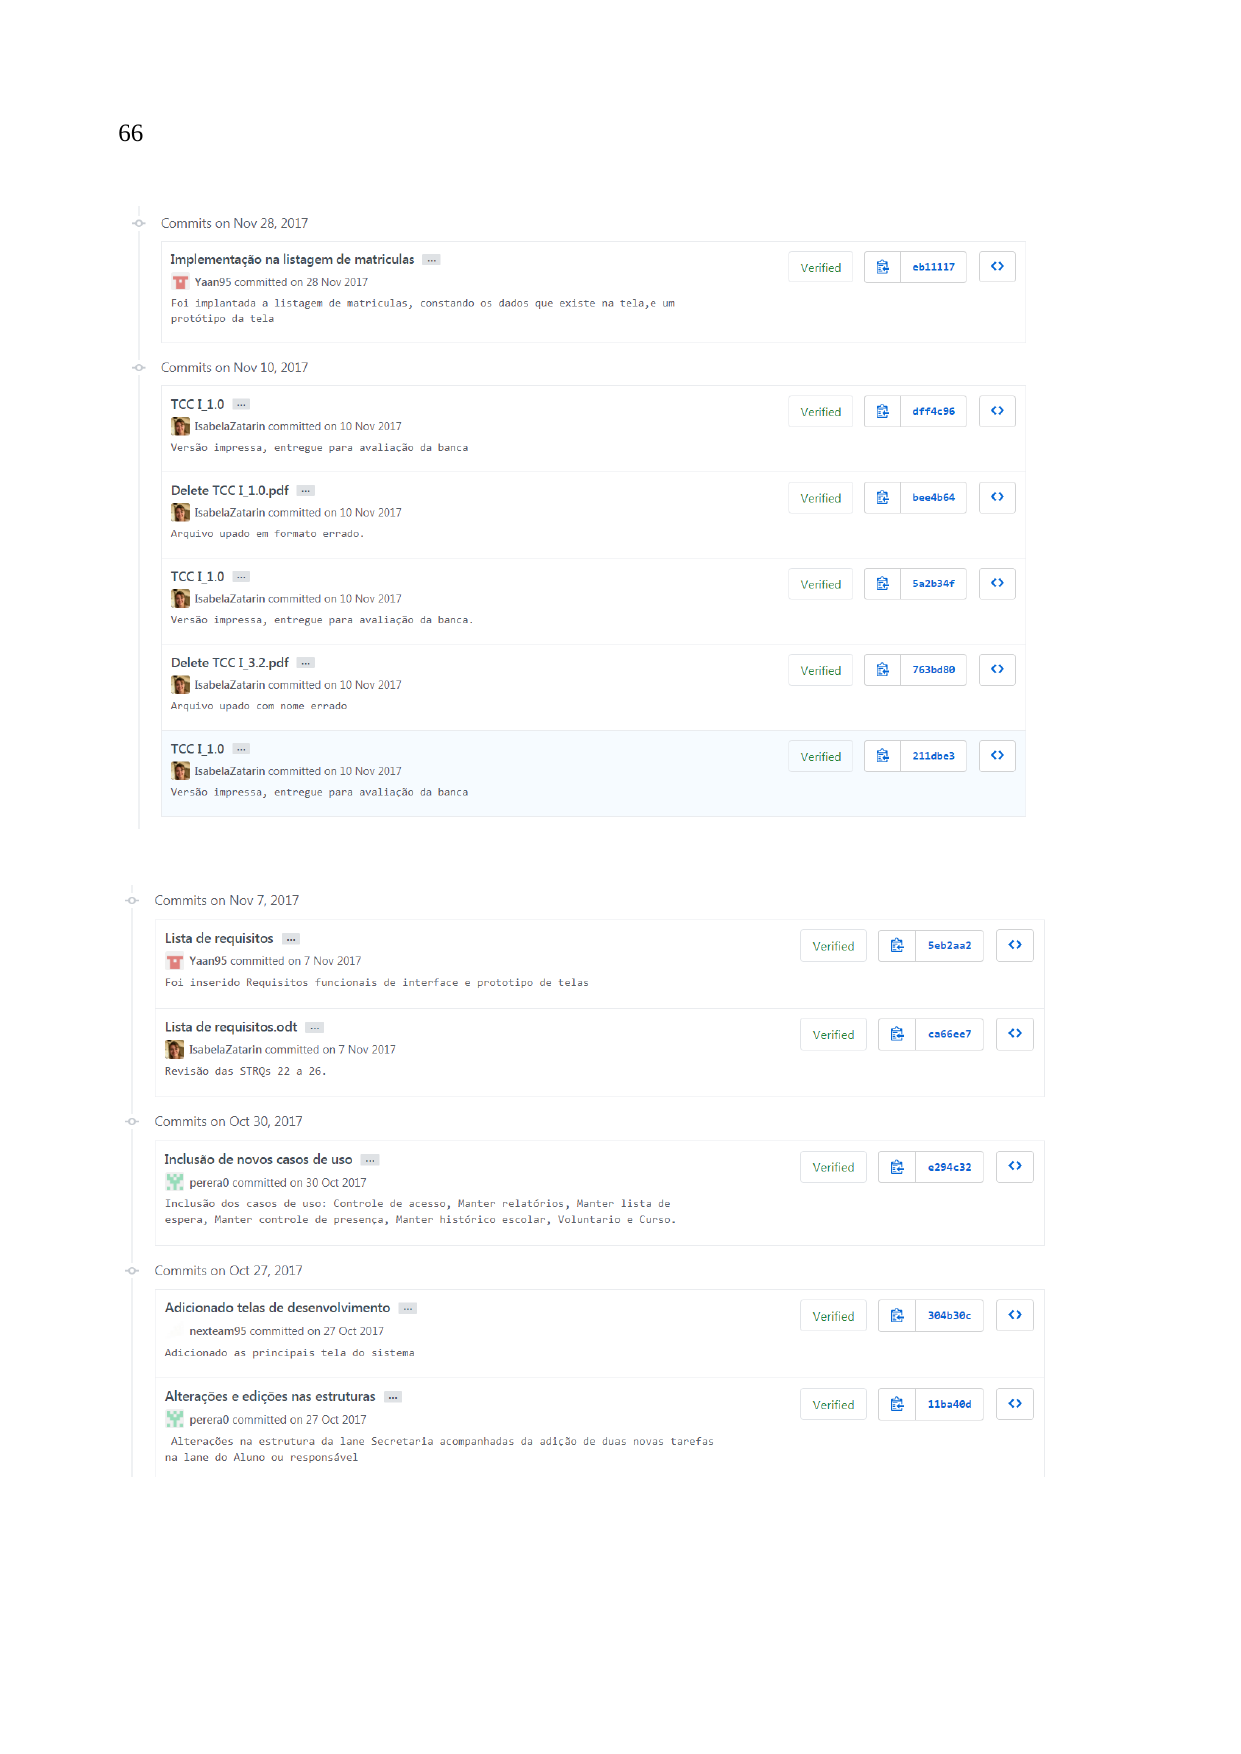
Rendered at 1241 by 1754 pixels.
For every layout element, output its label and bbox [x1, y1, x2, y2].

picture [118, 206, 1063, 829]
picture [118, 885, 1063, 1477]
